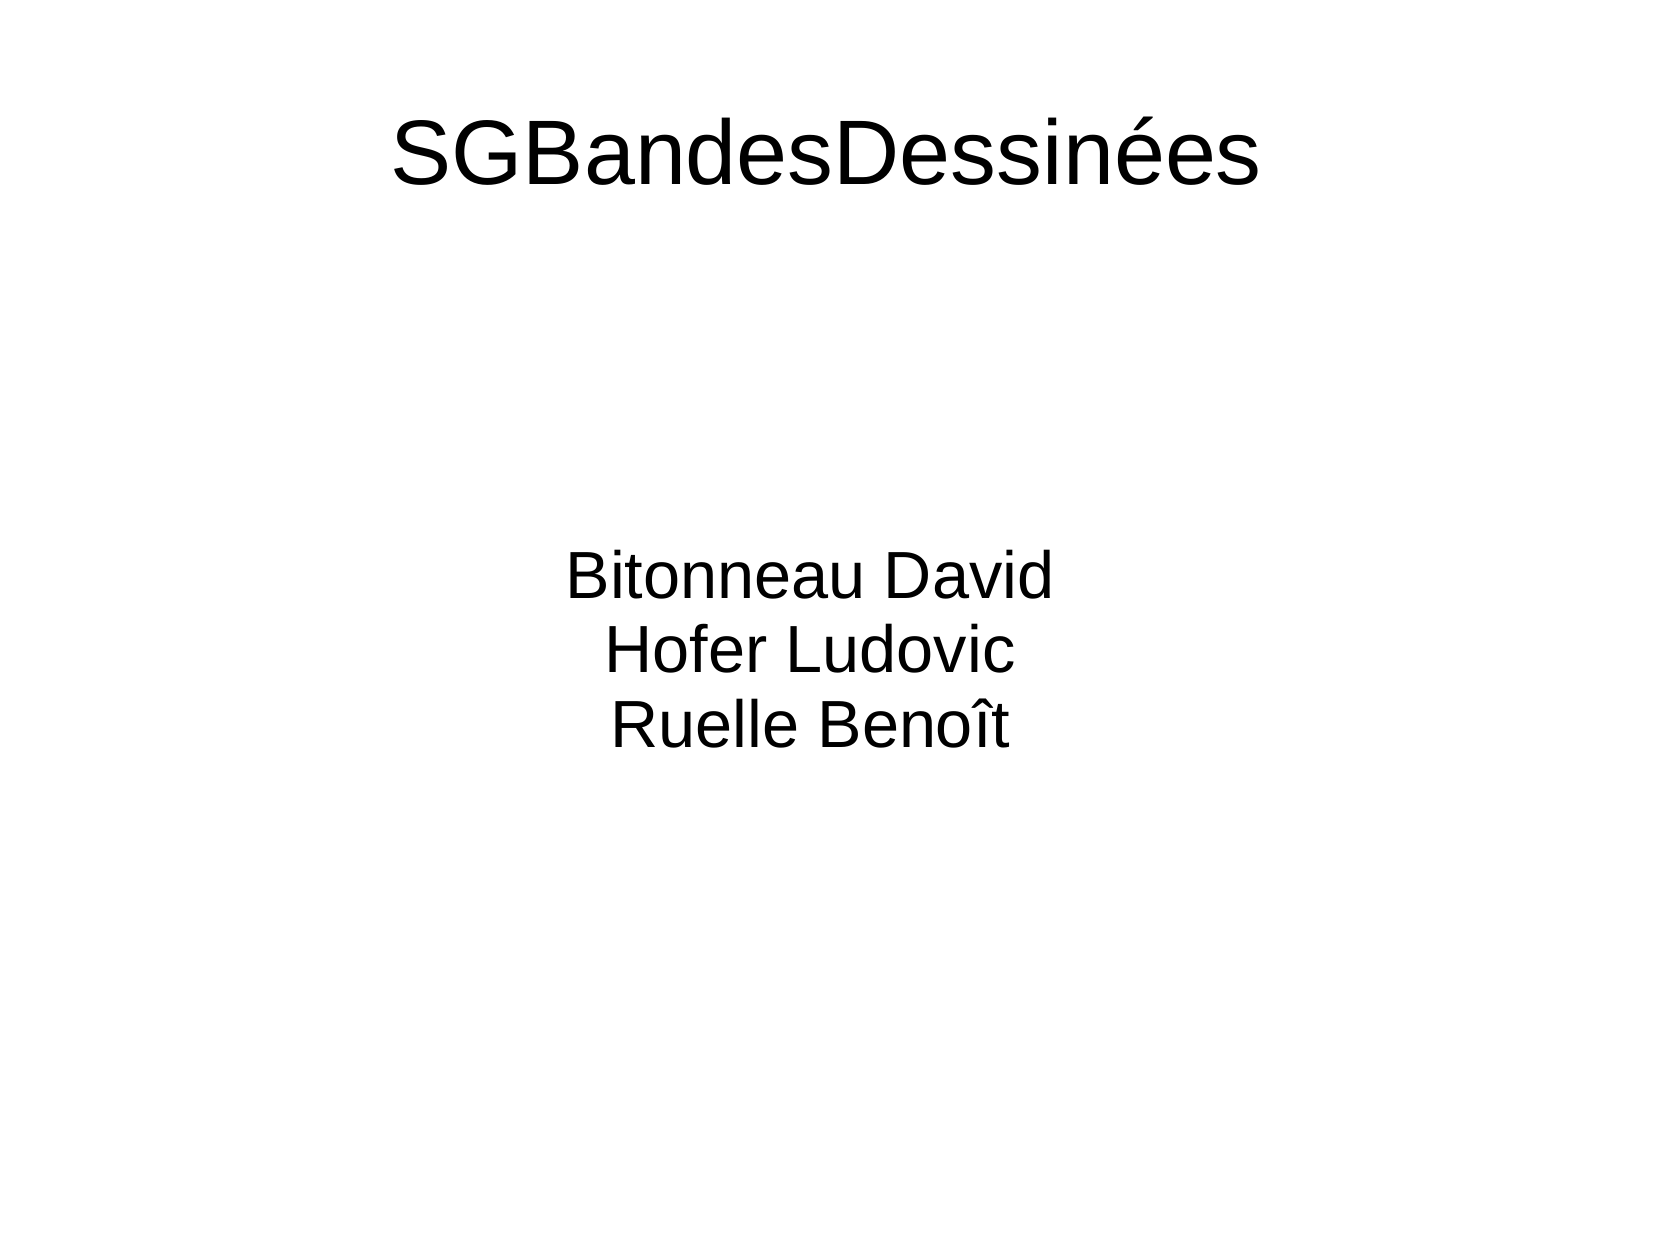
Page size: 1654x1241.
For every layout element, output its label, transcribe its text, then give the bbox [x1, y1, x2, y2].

subtitle Bitonneau David Hofer Ludovic Ruelle Benoît [82, 290, 1538, 1010]
title SGBandesDessinées [82, 49, 1571, 257]
